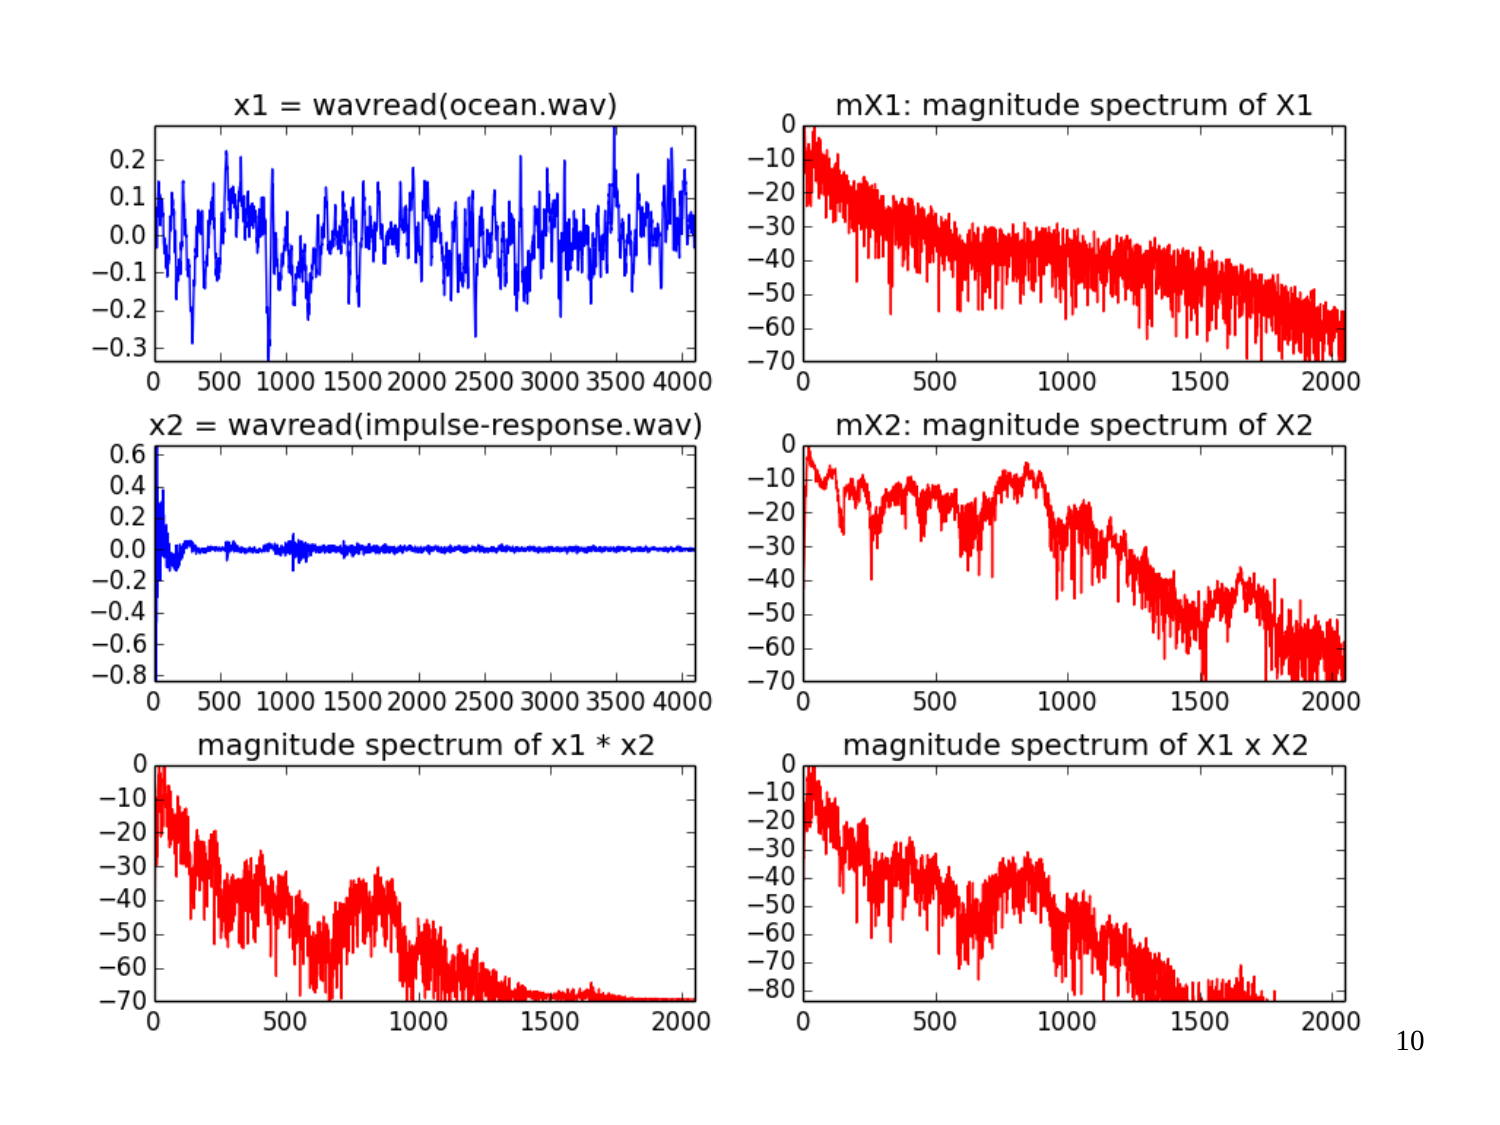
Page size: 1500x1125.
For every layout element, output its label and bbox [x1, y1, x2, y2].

picture [67, 59, 1396, 1084]
